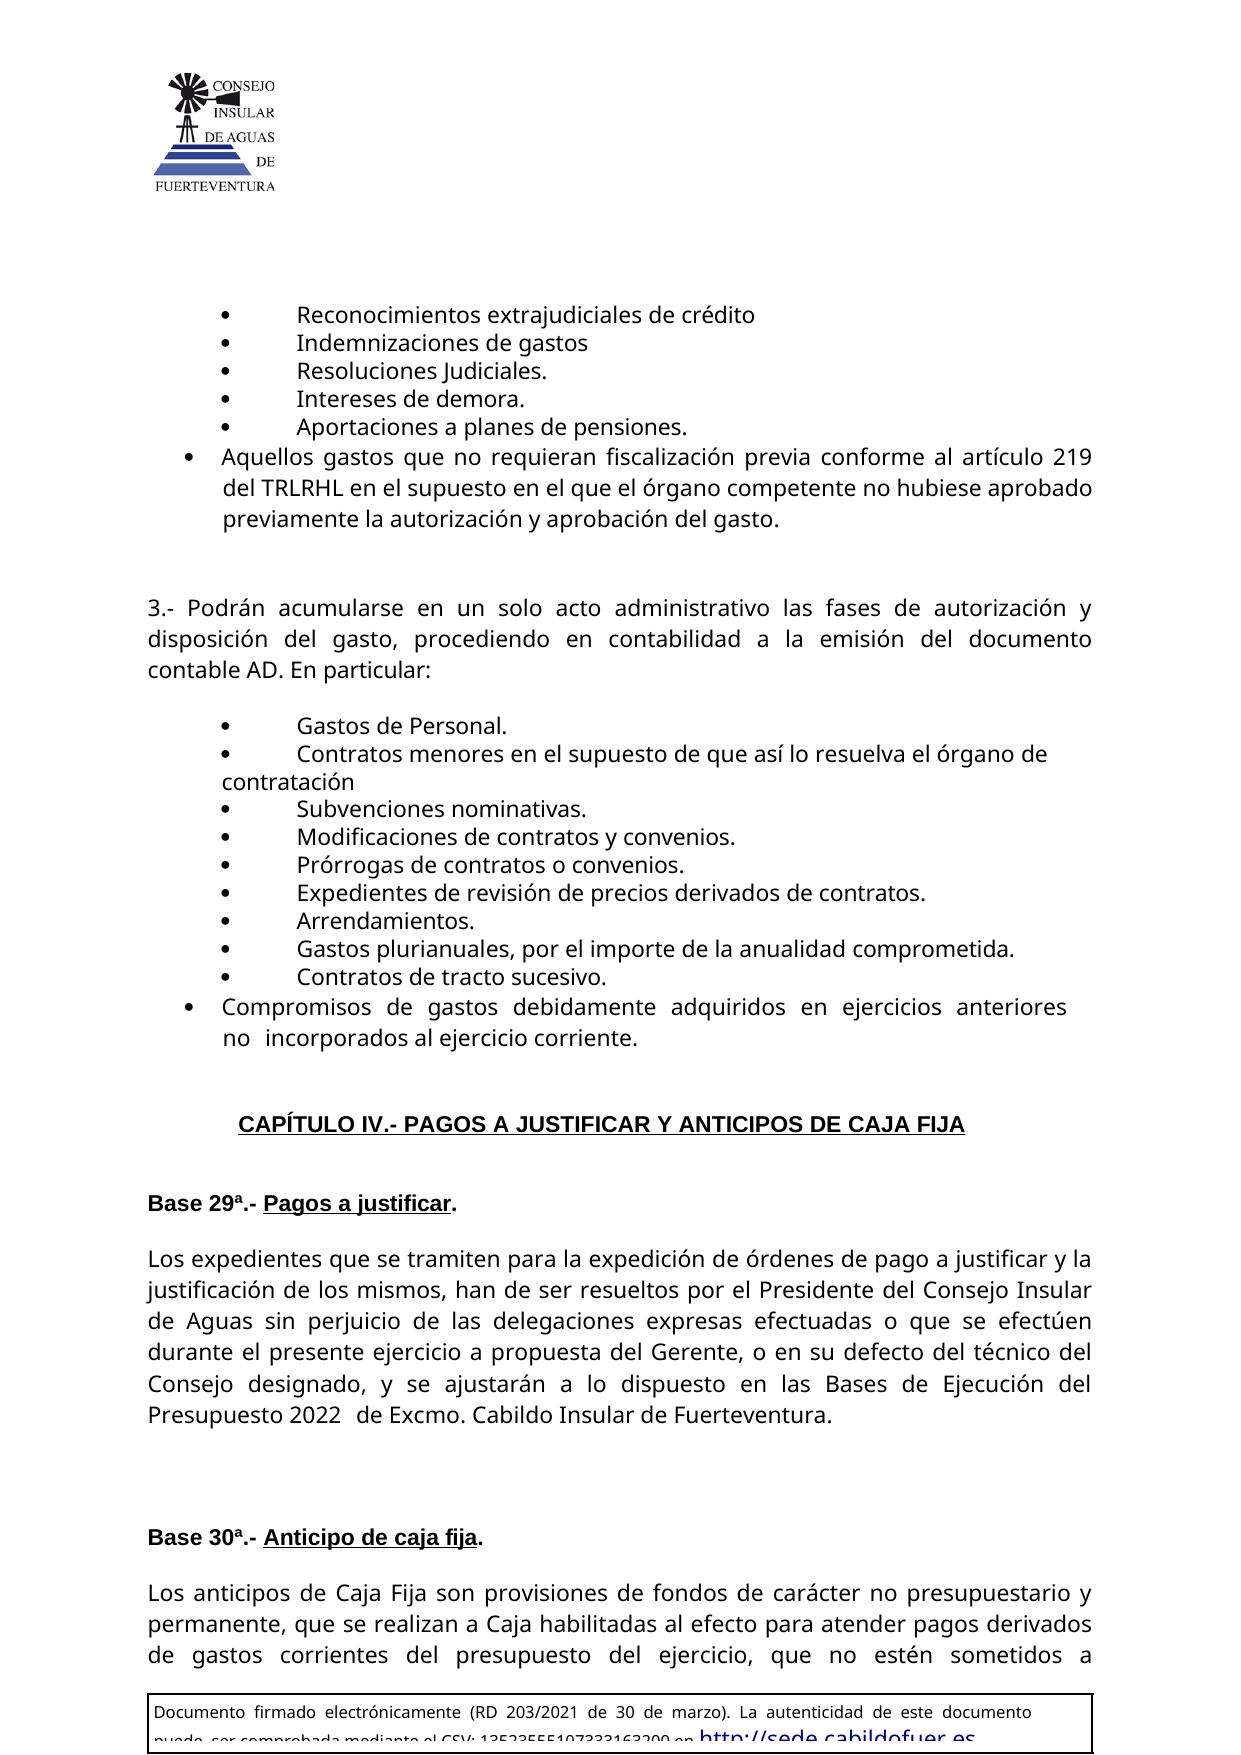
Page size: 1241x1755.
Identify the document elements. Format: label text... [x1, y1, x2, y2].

subtitle Base 30ª.- Anticipo de caja fija. [147, 1524, 1108, 1550]
list Subvenciones nominativas. [221, 796, 1108, 823]
subtitle Base 29ª.- Pagos a justificar. [147, 1190, 1108, 1216]
list Gastos plurianuales, por el importe de la anualidad comprometida. [221, 935, 1108, 963]
subtitle CAPÍTULO IV.- PAGOS A JUSTIFICAR Y ANTICIPOS DE CAJA FIJA [133, 1111, 1071, 1137]
list Arrendamientos. [221, 907, 1108, 935]
list Modificaciones de contratos y convenios. [221, 823, 1108, 851]
list Aquellos gastos que no requieran fiscalización previa conforme al artículo 219 del TRLRHL en el supuesto en el que el órgano competente no hubiese aprobado previamente la autorización y aprobación del gasto. [185, 441, 1093, 534]
list Prórrogas de contratos o convenios. [221, 851, 1108, 879]
list Intereses de demora. [221, 385, 1108, 413]
list Compromisos de gastos debidamente adquiridos en ejercicios anteriores no incorporados al ejercicio corriente. [185, 991, 1093, 1053]
list Gastos de Personal. [221, 712, 1108, 740]
list Contratos de tracto sucesivo. [221, 963, 1108, 991]
text 3.- Podrán acumularse en un solo acto administrativo las fases de autorización y disposición del gasto, procediendo en contabilidad a la emisión del documento contable AD. En particular: [147, 592, 1093, 685]
list Expedientes de revisión de precios derivados de contratos. [221, 879, 1108, 907]
list Indemnizaciones de gastos [221, 329, 1108, 357]
list Reconocimientos extrajudiciales de crédito [221, 301, 1108, 329]
text Los anticipos de Caja Fija son provisiones de fondos de carácter no presupuestario y permanente, que se realizan a Caja habilitadas al efecto para atender pagos derivados de gastos corrientes del presupuesto del ejercicio, que no estén sometidos a [147, 1577, 1093, 1670]
text Los expedientes que se tramiten para la expedición de órdenes de pago a justificar y la justificación de los mismos, han de ser resueltos por el Presidente del Consejo Insular de Aguas sin perjuicio de las delegaciones expresas efectuadas o que se efectúen durante el presente ejercicio a propuesta del Gerente, o en su defecto del técnico del Consejo designado, y se ajustarán a lo dispuesto en las Bases de Ejecución del Presupuesto 2022 de Excmo. Cabildo Insular de Fuerteventura. [147, 1243, 1093, 1430]
list Aportaciones a planes de pensiones. [221, 413, 1108, 441]
list Contratos menores en el supuesto de que así lo resuelva el órgano de contratación [221, 740, 1108, 796]
list Resoluciones Judiciales. [221, 357, 1108, 385]
